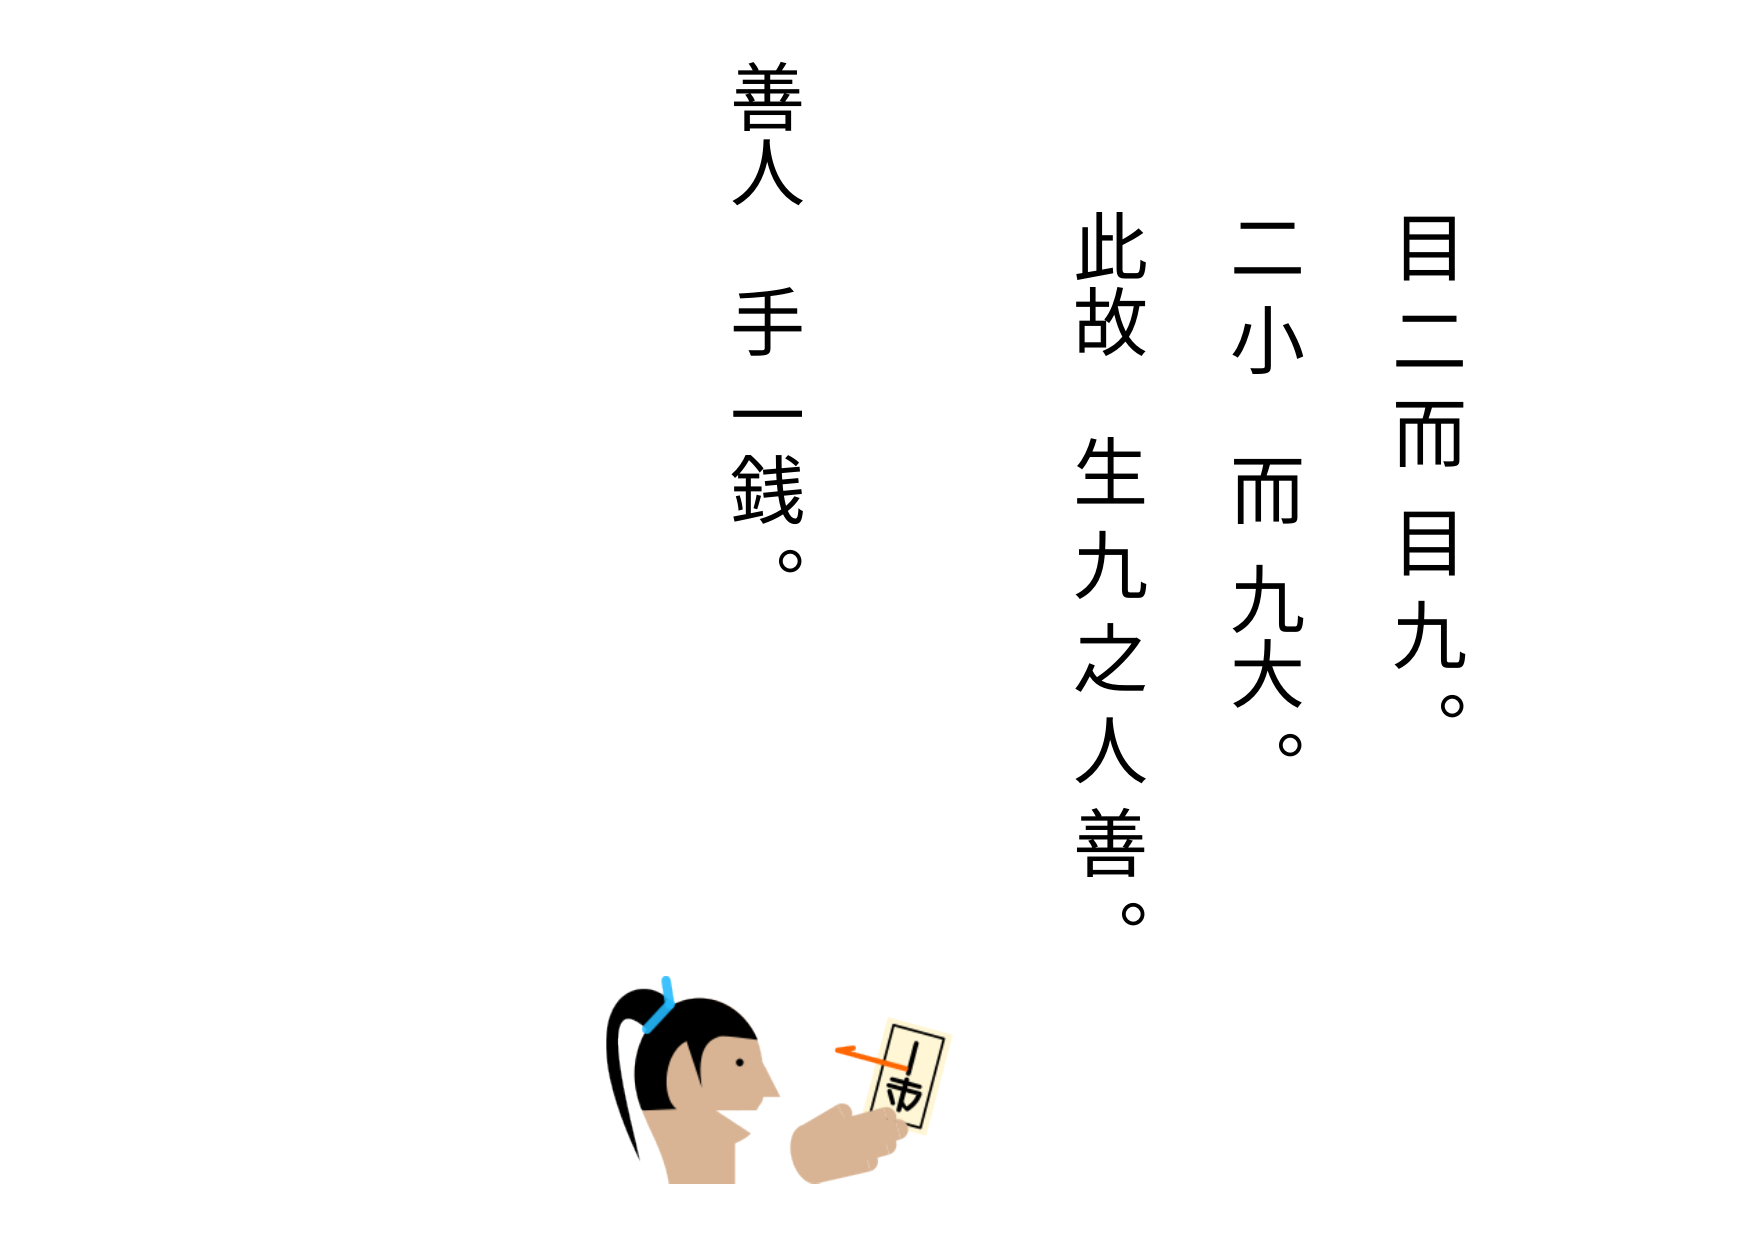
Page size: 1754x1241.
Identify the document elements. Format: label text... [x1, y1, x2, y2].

text 善人 手 一銭 。 [713, 59, 822, 976]
text 二 小 而 九大 。 [1213, 59, 1322, 1181]
picture [606, 976, 953, 1184]
text 目 二 而 目 九 。 [1375, 59, 1484, 1181]
text 此故 生 九 之 人 善 。 [1057, 59, 1166, 1181]
